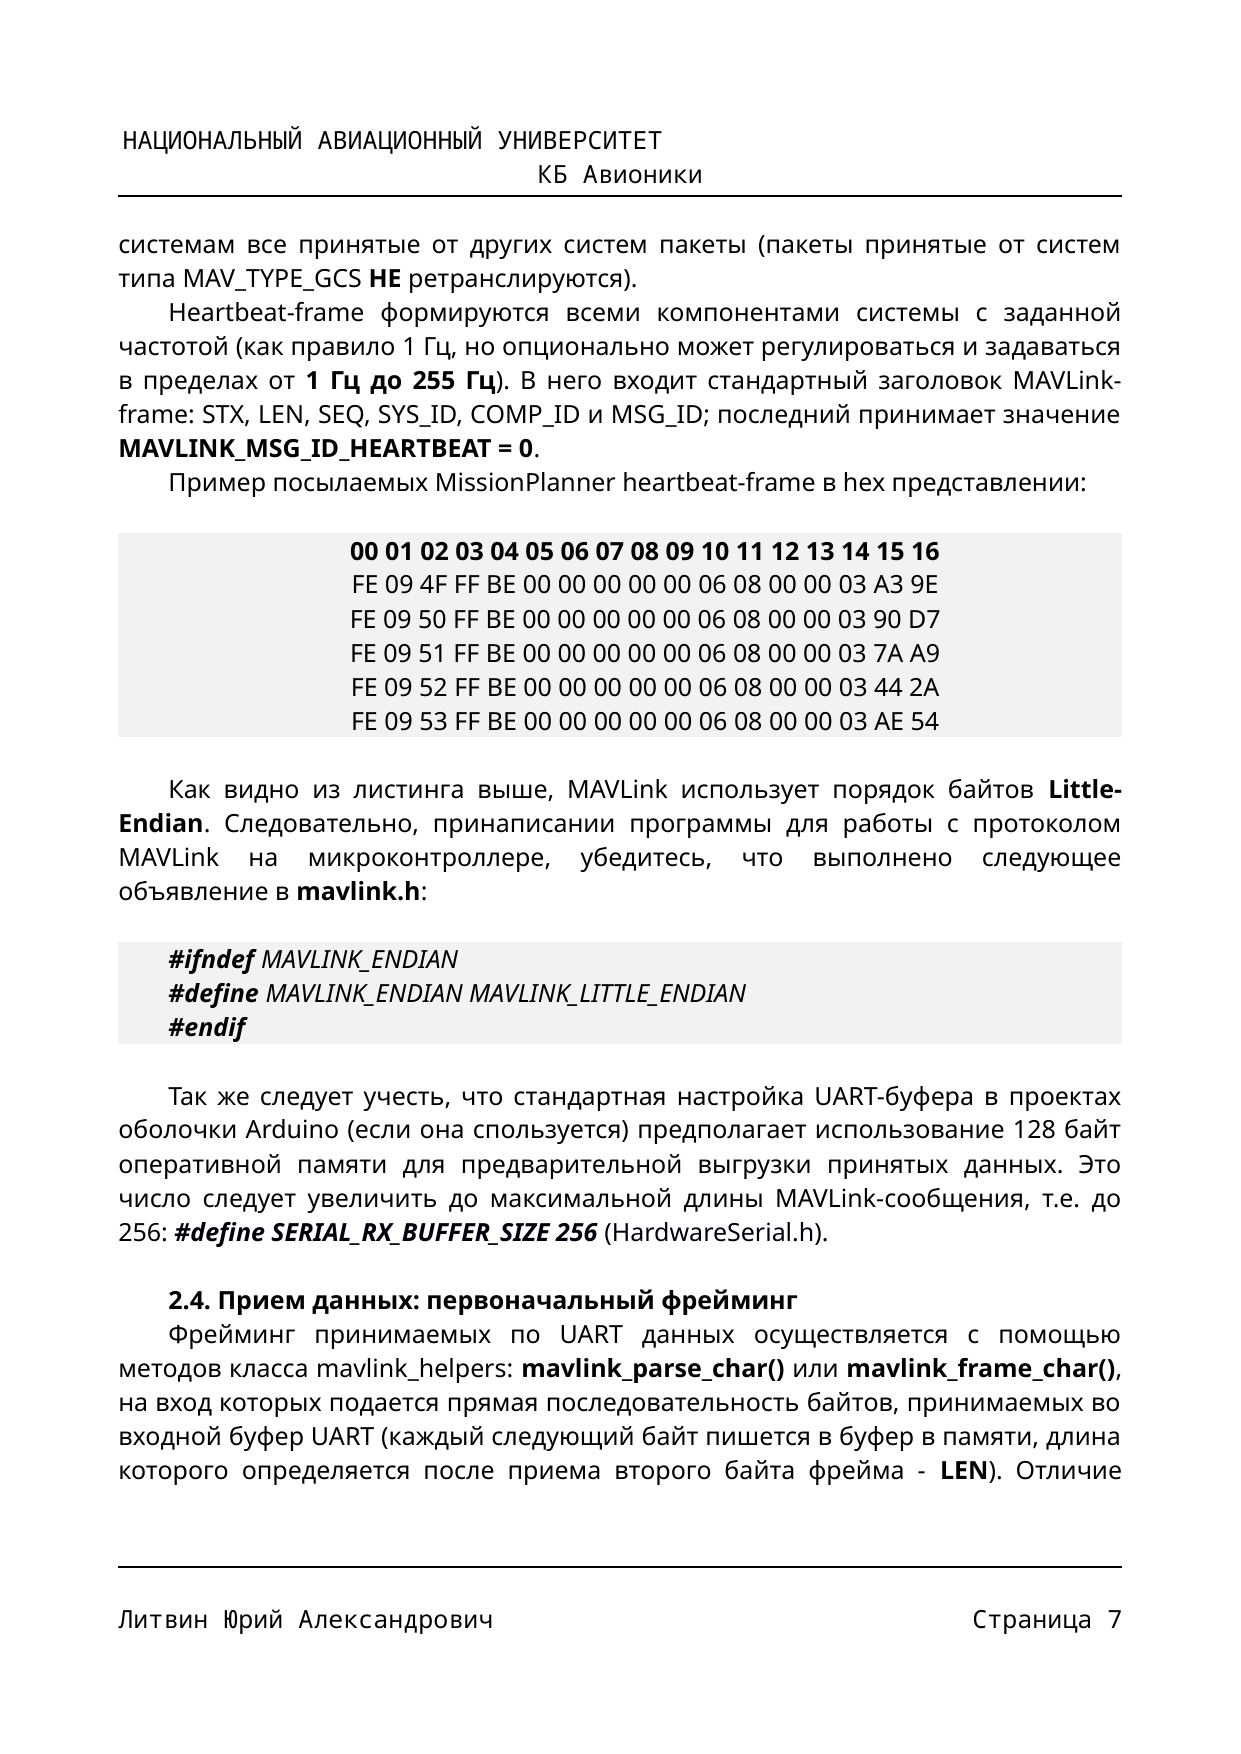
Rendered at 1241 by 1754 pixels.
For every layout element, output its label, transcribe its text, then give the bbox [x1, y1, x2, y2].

text FE 09 50 FF BE 00 00 00 00 00 06 08 00 00 03 90 D7 [118, 601, 1122, 635]
text FE 09 4F FF BE 00 00 00 00 00 06 08 00 00 03 A3 9E [118, 567, 1122, 601]
text Как видно из листинга выше, MAVLink использует порядок байтов Little-Endian. Следовательно, принаписании программы для работы с протоколом MAVLink на микроконтроллере, убедитесь, что выполнено следующее объявление в mavlink.h: [118, 772, 1122, 908]
text 2.4. Прием данных: первоначальный фрейминг [118, 1282, 1122, 1317]
text FE 09 52 FF BE 00 00 00 00 00 06 08 00 00 03 44 2A [118, 669, 1122, 703]
text Heartbeat-frame формируются всеми компонентами системы с заданной частотой (как правило 1 Гц, но опционально может регулироваться и задаваться в пределах от 1 Гц до 255 Гц). В него входит стандартный заголовок MAVLink-frame: STX, LEN, SEQ, SYS_ID, COMP_ID и MSG_ID; последний принимает значение MAVLINK_MSG_ID_HEARTBEAT = 0. [118, 295, 1122, 465]
text Пример посылаемых MissionPlanner heartbeat-frame в hex представлении: [118, 465, 1122, 499]
text #define MAVLINK_ENDIAN MAVLINK_LITTLE_ENDIAN [118, 976, 1122, 1010]
text FE 09 51 FF BE 00 00 00 00 00 06 08 00 00 03 7A A9 [118, 635, 1122, 669]
text 00 01 02 03 04 05 06 07 08 09 10 11 12 13 14 15 16 [118, 533, 1122, 567]
text Фрейминг принимаемых по UART данных осуществляется с помощью методов класса mavlink_helpers: mavlink_parse_char() или mavlink_frame_char(), на вход которых подается прямая последовательность байтов, принимаемых во входной буфер UART (каждый следующий байт пишется в буфер в памяти, длина которого определяется после приема второго байта фрейма - LEN). Отличие [118, 1317, 1122, 1487]
text #endif [118, 1010, 1122, 1044]
text FE 09 53 FF BE 00 00 00 00 00 06 08 00 00 03 AE 54 [118, 703, 1122, 737]
text Так же следует учесть, что стандартная настройка UART-буфера в проектах оболочки Arduino (если она спользуется) предполагает использование 128 байт оперативной памяти для предварительной выгрузки принятых данных. Это число следует увеличить до максимальной длины MAVLink-сообщения, т.е. до 256: #define SERIAL_RX_BUFFER_SIZE 256 (HardwareSerial.h). [118, 1078, 1122, 1248]
text системам все принятые от других систем пакеты (пакеты принятые от систем типа MAV_TYPE_GCS НЕ ретранслируются). [118, 227, 1122, 295]
text #ifndef MAVLINK_ENDIAN [118, 942, 1122, 976]
